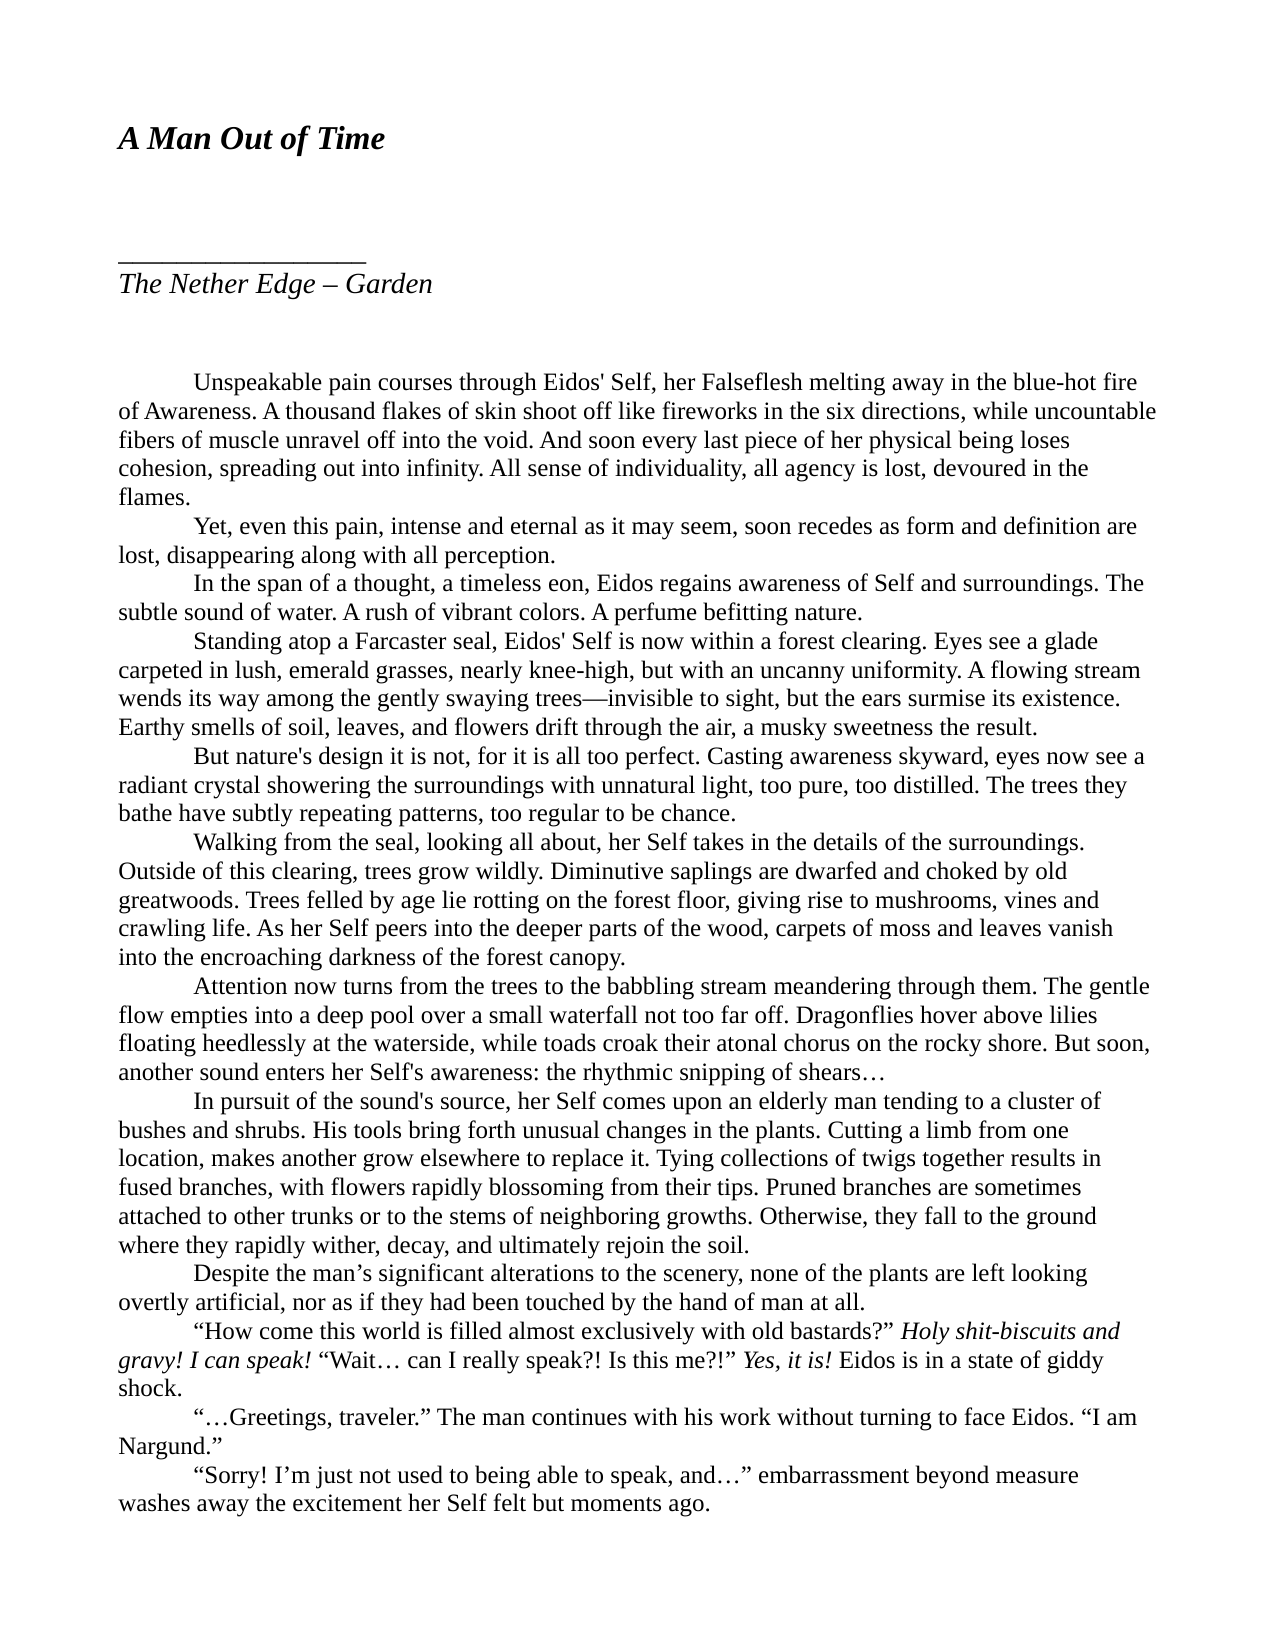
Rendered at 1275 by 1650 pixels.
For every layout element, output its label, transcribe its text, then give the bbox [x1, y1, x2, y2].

text “Sorry! I’m just not used to being able to speak, and…” embarrassment beyond measure washes away the excitement her Self felt but moments ago. [118, 1460, 1157, 1517]
text The Nether Edge – Garden [118, 267, 1157, 300]
text Walking from the seal, looking all about, her Self takes in the details of the surroundings. Outside of this clearing, trees grow wildly. Diminutive saplings are dwarfed and choked by old greatwoods. Trees felled by age lie rotting on the forest floor, giving rise to mushrooms, vines and crawling life. As her Self peers into the deeper parts of the wood, carpets of moss and leaves vanish into the encroaching darkness of the forest canopy. [118, 827, 1157, 971]
text Standing atop a Farcaster seal, Eidos' Self is now within a forest clearing. Eyes see a glade carpeted in lush, emerald grasses, nearly knee-high, but with an uncanny uniformity. A flowing stream wends its way among the gently swaying trees—invisible to sight, but the ears surmise its existence. Earthy smells of soil, leaves, and flowers drift through the air, a musky sweetness the result. [118, 626, 1157, 741]
text A Man Out of Time [118, 118, 1157, 156]
text “…Greetings, traveler.” The man continues with his work without turning to face Eidos. “I am Nargund.” [118, 1402, 1157, 1460]
text “How come this world is filled almost exclusively with old bastards?” Holy shit-biscuits and gravy! I can speak! “Wait… can I really speak?! Is this me?!” Yes, it is! Eidos is in a state of giddy shock. [118, 1316, 1157, 1402]
text Unspeakable pain courses through Eidos' Self, her Falseflesh melting away in the blue-hot fire of Awareness. A thousand flakes of skin shoot off like fireworks in the six directions, while uncountable fibers of muscle unravel off into the void. And soon every last piece of her physical being loses cohesion, spreading out into infinity. All sense of individuality, all agency is lost, devoured in the flames. [118, 367, 1157, 511]
text Attention now turns from the trees to the babbling stream meandering through them. The gentle flow empties into a deep pool over a small waterfall not too far off. Dragonflies hover above lilies floating heedlessly at the waterside, while toads croak their atonal chorus on the rocky shore. But soon, another sound enters her Self's awareness: the rhythmic snipping of shears… [118, 971, 1157, 1086]
text But nature's design it is not, for it is all too perfect. Casting awareness skyward, eyes now see a radiant crystal showering the surroundings with unnatural light, too pure, too distilled. The trees they bathe have subtly repeating patterns, too regular to be chance. [118, 741, 1157, 827]
text Despite the man’s significant alterations to the scenery, none of the plants are left looking overtly artificial, nor as if they had been touched by the hand of man at all. [118, 1258, 1157, 1316]
text In the span of a thought, a timeless eon, Eidos regains awareness of Self and surroundings. The subtle sound of water. A rush of vibrant colors. A perfume befitting nature. [118, 568, 1157, 626]
text _________________ [118, 233, 1157, 267]
text In pursuit of the sound's source, her Self comes upon an elderly man tending to a cluster of bushes and shrubs. His tools bring forth unusual changes in the plants. Cutting a limb from one location, makes another grow elsewhere to replace it. Tying collections of twigs together results in fused branches, with flowers rapidly blossoming from their tips. Pruned branches are sometimes attached to other trunks or to the stems of neighboring growths. Otherwise, they fall to the ground where they rapidly wither, decay, and ultimately rejoin the soil. [118, 1086, 1157, 1258]
text Yet, even this pain, intense and eternal as it may seem, soon recedes as form and definition are lost, disappearing along with all perception. [118, 511, 1157, 568]
